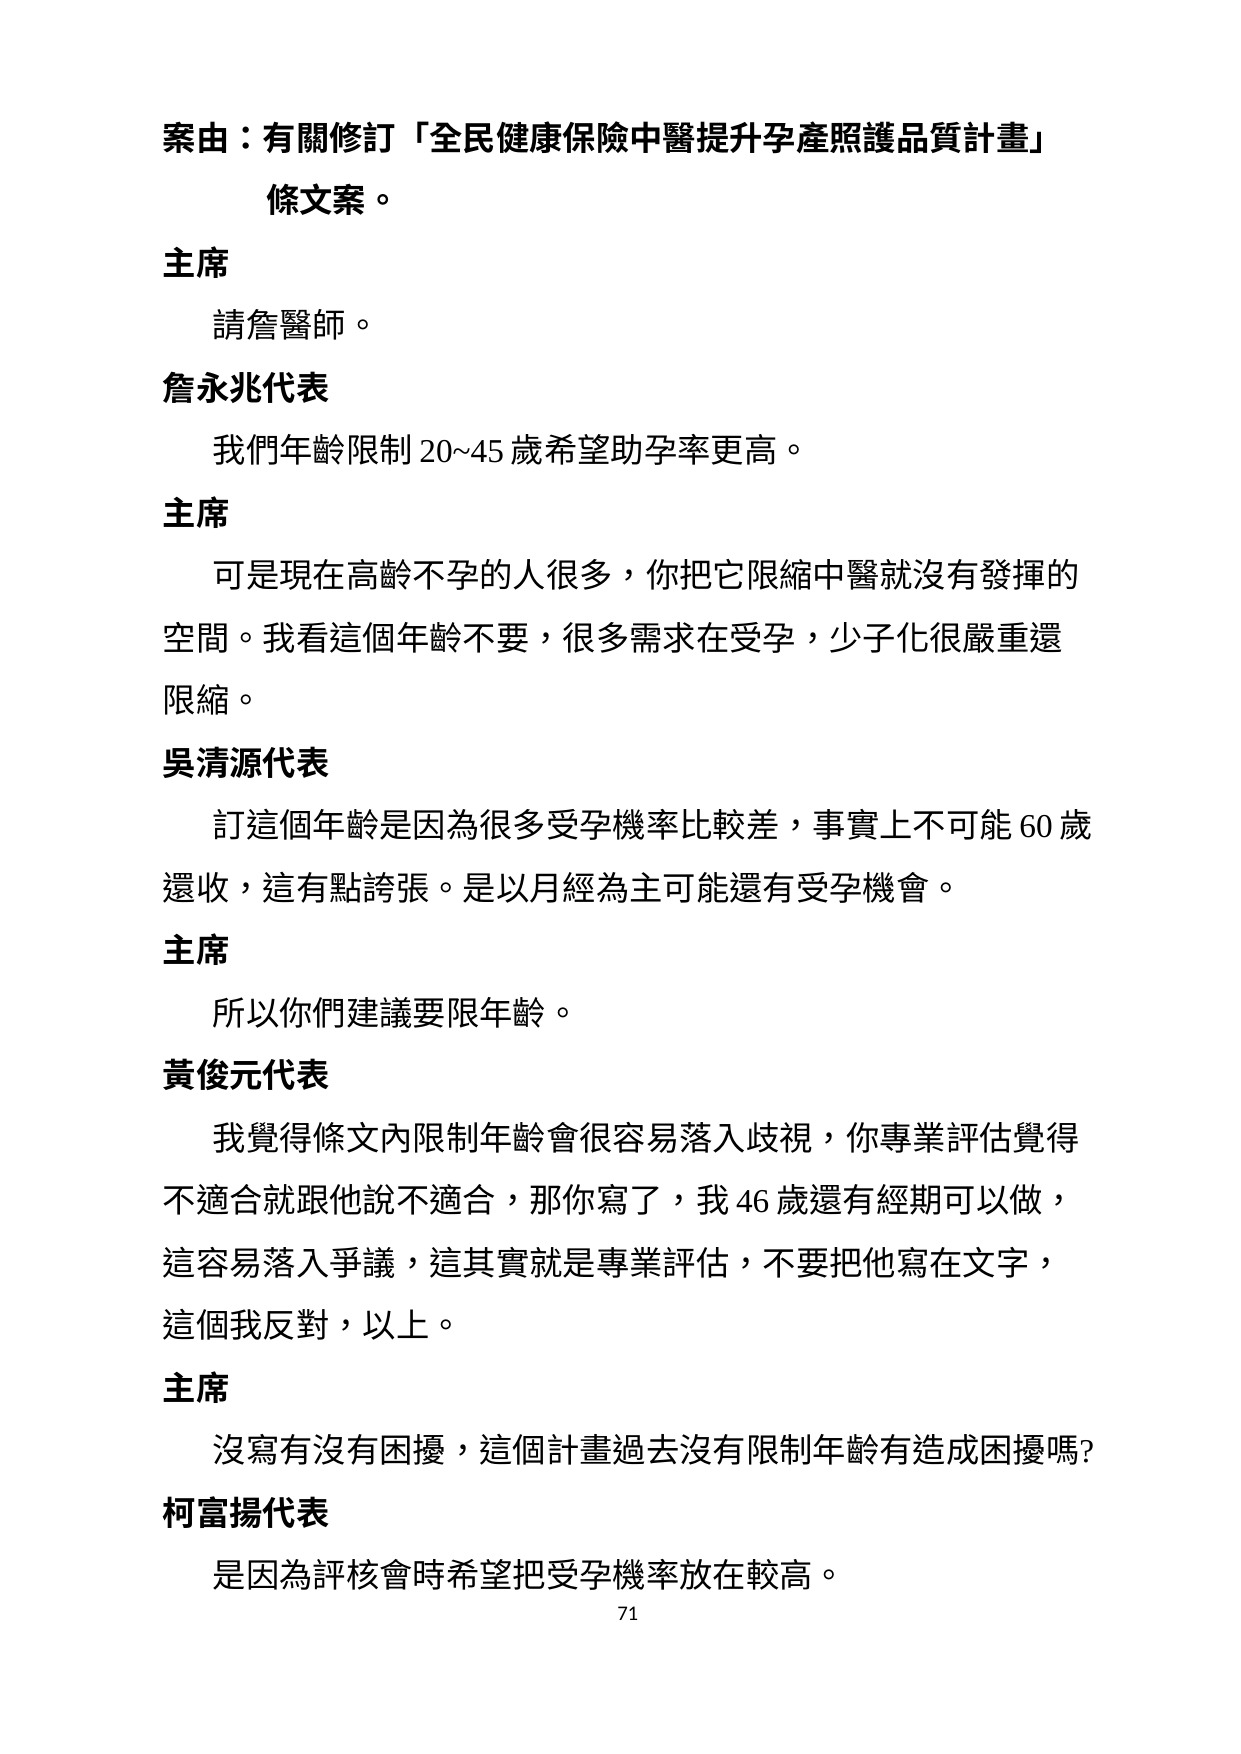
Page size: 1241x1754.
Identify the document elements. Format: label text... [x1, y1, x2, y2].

text 可是現在高齡不孕的人很多，你把它限縮中醫就沒有發揮的空間。我看這個年齡不要，很多需求在受孕，少子化很嚴重還限縮。 [162, 532, 1092, 719]
text 訂這個年齡是因為很多受孕機率比較差，事實上不可能60歲還收，這有點誇張。是以月經為主可能還有受孕機會。 [162, 782, 1092, 907]
text 沒寫有沒有困擾，這個計畫過去沒有限制年齡有造成困擾嗎? [162, 1407, 1092, 1469]
text 黃俊元代表 [162, 1032, 1092, 1094]
text 主席 [162, 1344, 1092, 1407]
text 吳清源代表 [162, 719, 1092, 782]
text 案由：有關修訂「全民健康保險中醫提升孕產照護品質計畫」條文案。 [163, 94, 1092, 219]
text 所以你們建議要限年齡。 [162, 969, 1092, 1032]
text 主席 [162, 907, 1092, 969]
text 主席 [162, 219, 1092, 282]
text 主席 [162, 469, 1092, 532]
text 我覺得條文內限制年齡會很容易落入歧視，你專業評估覺得不適合就跟他說不適合，那你寫了，我46歲還有經期可以做，這容易落入爭議，這其實就是專業評估，不要把他寫在文字，這個我反對，以上。 [162, 1094, 1092, 1344]
text 柯富揚代表 [162, 1469, 1092, 1532]
text 請詹醫師。 [162, 282, 1092, 344]
text 是因為評核會時希望把受孕機率放在較高。 [162, 1532, 1092, 1594]
text 我們年齡限制20~45歲希望助孕率更高。 [162, 407, 1092, 469]
text 詹永兆代表 [162, 344, 1092, 407]
